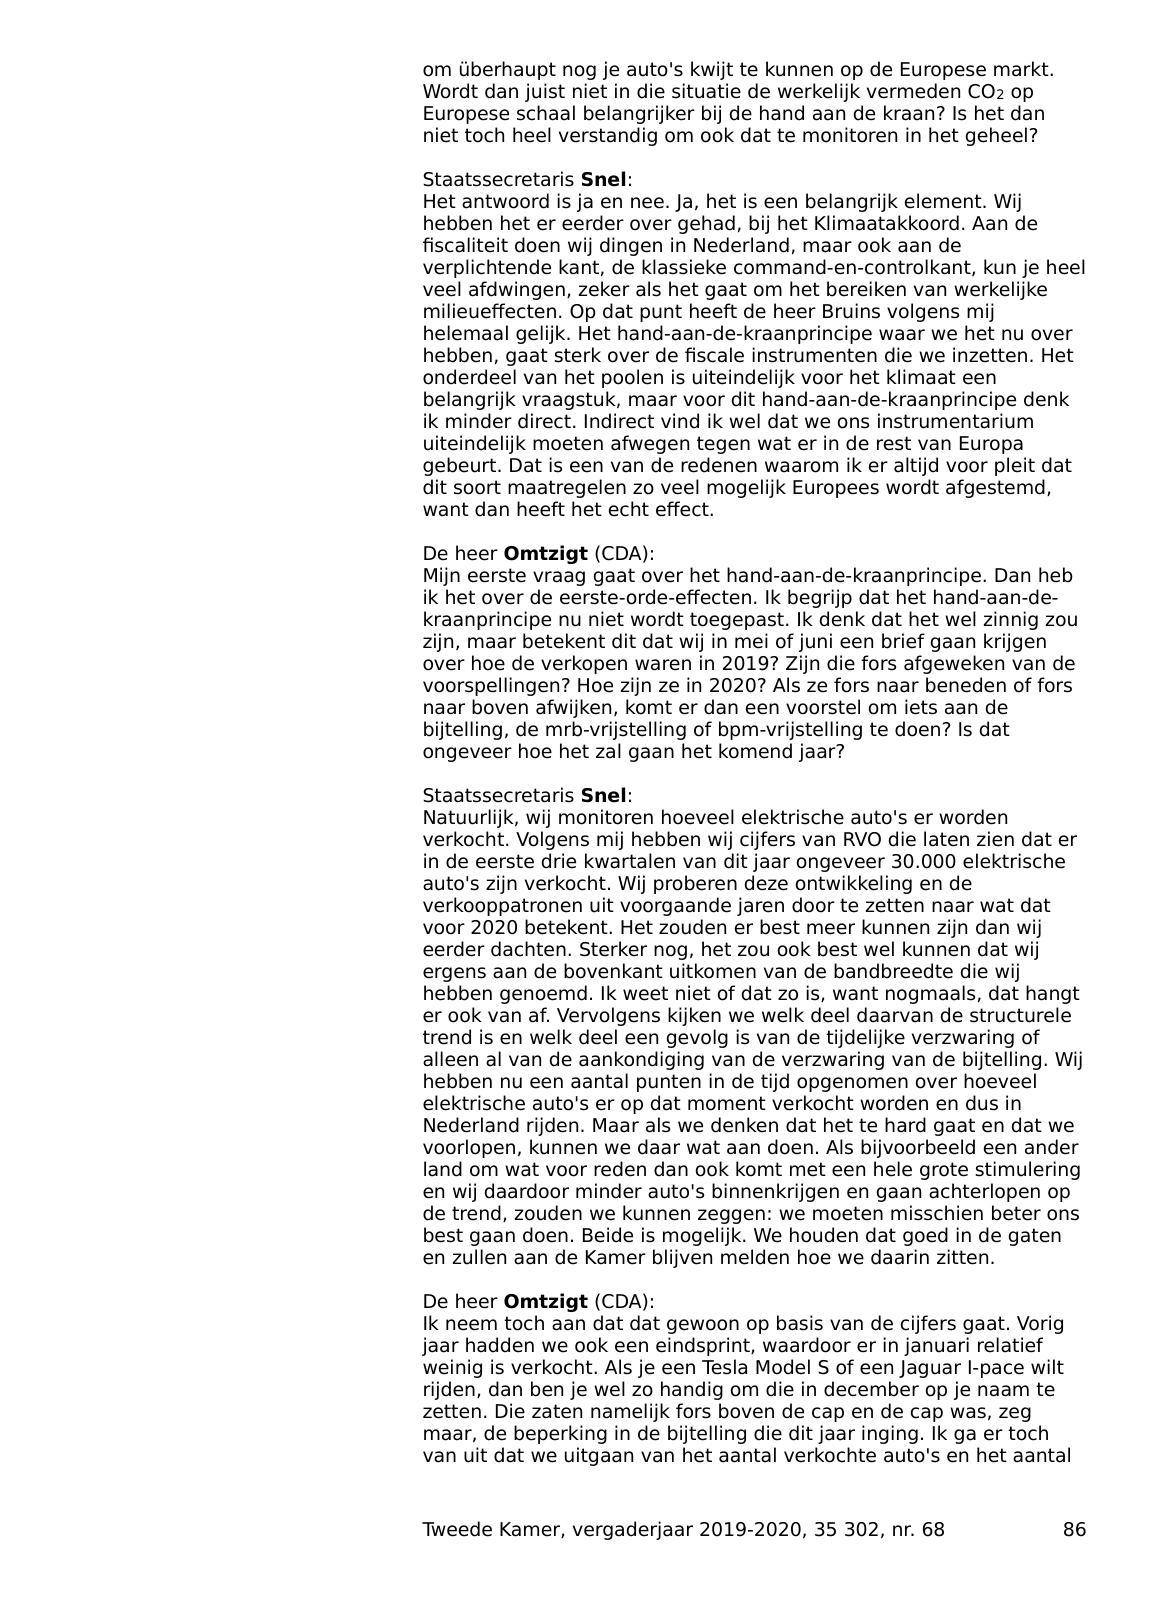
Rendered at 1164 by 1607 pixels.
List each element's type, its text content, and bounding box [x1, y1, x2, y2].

text Natuurlijk, wij monitoren hoeveel elektrische auto's er worden verkocht. Volgens mij hebben wij cijfers van RVO die laten zien dat er in de eerste drie kwartalen van dit jaar ongeveer 30.000 elektrische auto's zijn verkocht. Wij proberen deze ontwikkeling en de verkooppatronen uit voorgaande jaren door te zetten naar wat dat voor 2020 betekent. Het zouden er best meer kunnen zijn dan wij eerder dachten. Sterker nog, het zou ook best wel kunnen dat wij ergens aan de bovenkant uitkomen van de bandbreedte die wij hebben genoemd. Ik weet niet of dat zo is, want nogmaals, dat hangt er ook van af. Vervolgens kijken we welk deel daarvan de structurele trend is en welk deel een gevolg is van de tijdelijke verzwaring of alleen al van de aankondiging van de verzwaring van de bijtelling. Wij hebben nu een aantal punten in de tijd opgenomen over hoeveel elektrische auto's er op dat moment verkocht worden en dus in Nederland rijden. Maar als we denken dat het te hard gaat en dat we voorlopen, kunnen we daar wat aan doen. Als bijvoorbeeld een ander land om wat voor reden dan ook komt met een hele grote stimulering en wij daardoor minder auto's binnenkrijgen en gaan achterlopen op de trend, zouden we kunnen zeggen: we moeten misschien beter ons best gaan doen. Beide is mogelijk. We houden dat goed in de gaten en zullen aan de Kamer blijven melden hoe we daarin zitten. [422, 807, 1087, 1268]
text Ik neem toch aan dat dat gewoon op basis van de cijfers gaat. Vorig jaar hadden we ook een eindsprint, waardoor er in januari relatief weinig is verkocht. Als je een Tesla Model S of een Jaguar I-pace wilt rijden, dan ben je wel zo handig om die in december op je naam te zetten. Die zaten namelijk fors boven de cap en de cap was, zeg maar, de beperking in de bijtelling die dit jaar inging. Ik ga er toch van uit dat we uitgaan van het aantal verkochte auto's en het aantal [422, 1313, 1087, 1467]
text om überhaupt nog je auto's kwijt te kunnen op de Europese markt. Wordt dan juist niet in die situatie de werkelijk vermeden CO2 op Europese schaal belangrijker bij de hand aan de kraan? Is het dan niet toch heel verstandig om ook dat te monitoren in het geheel? [422, 59, 1087, 147]
text Het antwoord is ja en nee. Ja, het is een belangrijk element. Wij hebben het er eerder over gehad, bij het Klimaatakkoord. Aan de fiscaliteit doen wij dingen in Nederland, maar ook aan de verplichtende kant, de klassieke command-en-controlkant, kun je heel veel afdwingen, zeker als het gaat om het bereiken van werkelijke milieueffecten. Op dat punt heeft de heer Bruins volgens mij helemaal gelijk. Het hand-aan-de-kraanprincipe waar we het nu over hebben, gaat sterk over de fiscale instrumenten die we inzetten. Het onderdeel van het poolen is uiteindelijk voor het klimaat een belangrijk vraagstuk, maar voor dit hand-aan-de-kraanprincipe denk ik minder direct. Indirect vind ik wel dat we ons instrumentarium uiteindelijk moeten afwegen tegen wat er in de rest van Europa gebeurt. Dat is een van de redenen waarom ik er altijd voor pleit dat dit soort maatregelen zo veel mogelijk Europees wordt afgestemd, want dan heeft het echt effect. [422, 191, 1087, 521]
text Staatssecretaris Snel: [422, 169, 1087, 191]
text De heer Omtzigt (CDA): [422, 1291, 1087, 1313]
text Mijn eerste vraag gaat over het hand-aan-de-kraanprincipe. Dan heb ik het over de eerste-orde-effecten. Ik begrijp dat het hand-aan-de-kraanprincipe nu niet wordt toegepast. Ik denk dat het wel zinnig zou zijn, maar betekent dit dat wij in mei of juni een brief gaan krijgen over hoe de verkopen waren in 2019? Zijn die fors afgeweken van de voorspellingen? Hoe zijn ze in 2020? Als ze fors naar beneden of fors naar boven afwijken, komt er dan een voorstel om iets aan de bijtelling, de mrb-vrijstelling of bpm-vrijstelling te doen? Is dat ongeveer hoe het zal gaan het komend jaar? [422, 565, 1087, 763]
text Staatssecretaris Snel: [422, 785, 1087, 807]
text De heer Omtzigt (CDA): [422, 543, 1087, 565]
